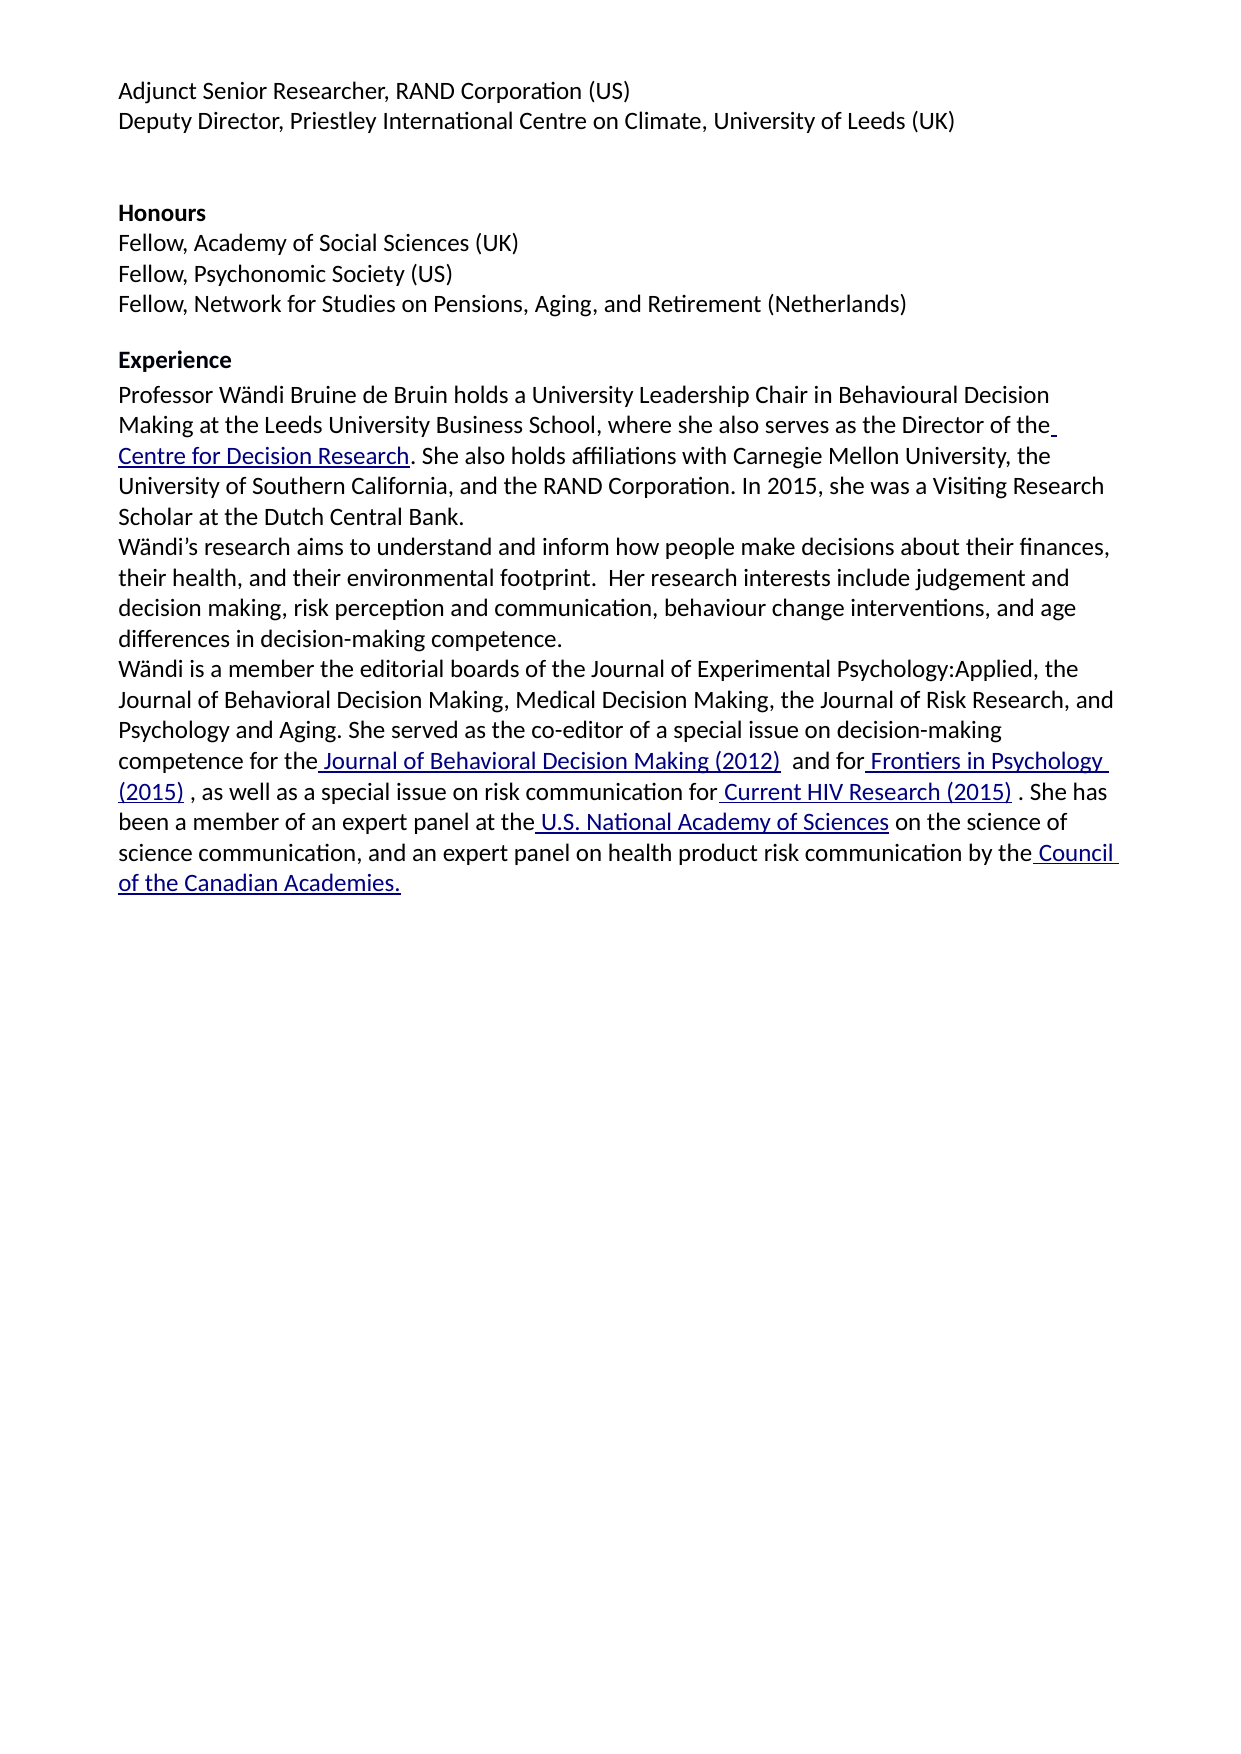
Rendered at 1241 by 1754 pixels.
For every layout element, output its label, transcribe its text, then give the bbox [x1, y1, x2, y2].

subtitle Experience [118, 344, 1122, 375]
text Deputy Director, Priestley International Centre on Climate, University of Leeds (UK) [118, 106, 1122, 136]
text Adjunct Senior Researcher, RAND Corporation (US) [118, 75, 1122, 106]
text Fellow, Psychonomic Society (US) [118, 258, 1122, 289]
text Wändi is a member the editorial boards of the Journal of Experimental Psychology:Applied, the Journal of Behavioral Decision Making, Medical Decision Making, the Journal of Risk Research, and Psychology and Aging. She served as the co-editor of a special issue on decision-making competence for the Journal of Behavioral Decision Making (2012) and for Frontiers in Psychology (2015) , as well as a special issue on risk communication for Current HIV Research (2015) . She has been a member of an expert panel at the U.S. National Academy of Sciences on the science of science communication, and an expert panel on health product risk communication by the Council of the Canadian Academies. [118, 653, 1122, 898]
text Wändi’s research aims to understand and inform how people make decisions about their finances, their health, and their environmental footprint. Her research interests include judgement and decision making, risk perception and communication, behaviour change interventions, and age differences in decision-making competence. [118, 531, 1122, 653]
text Honours [118, 197, 1122, 228]
text Fellow, Network for Studies on Pensions, Aging, and Retirement (Netherlands) [118, 289, 1122, 319]
text Fellow, Academy of Social Sciences (UK) [118, 228, 1122, 258]
text Professor Wändi Bruine de Bruin holds a University Leadership Chair in Behavioural Decision Making at the Leeds University Business School, where she also serves as the Director of the Centre for Decision Research. She also holds affiliations with Carnegie Mellon University, the University of Southern California, and the RAND Corporation. In 2015, she was a Visiting Research Scholar at the Dutch Central Bank. [118, 379, 1122, 531]
